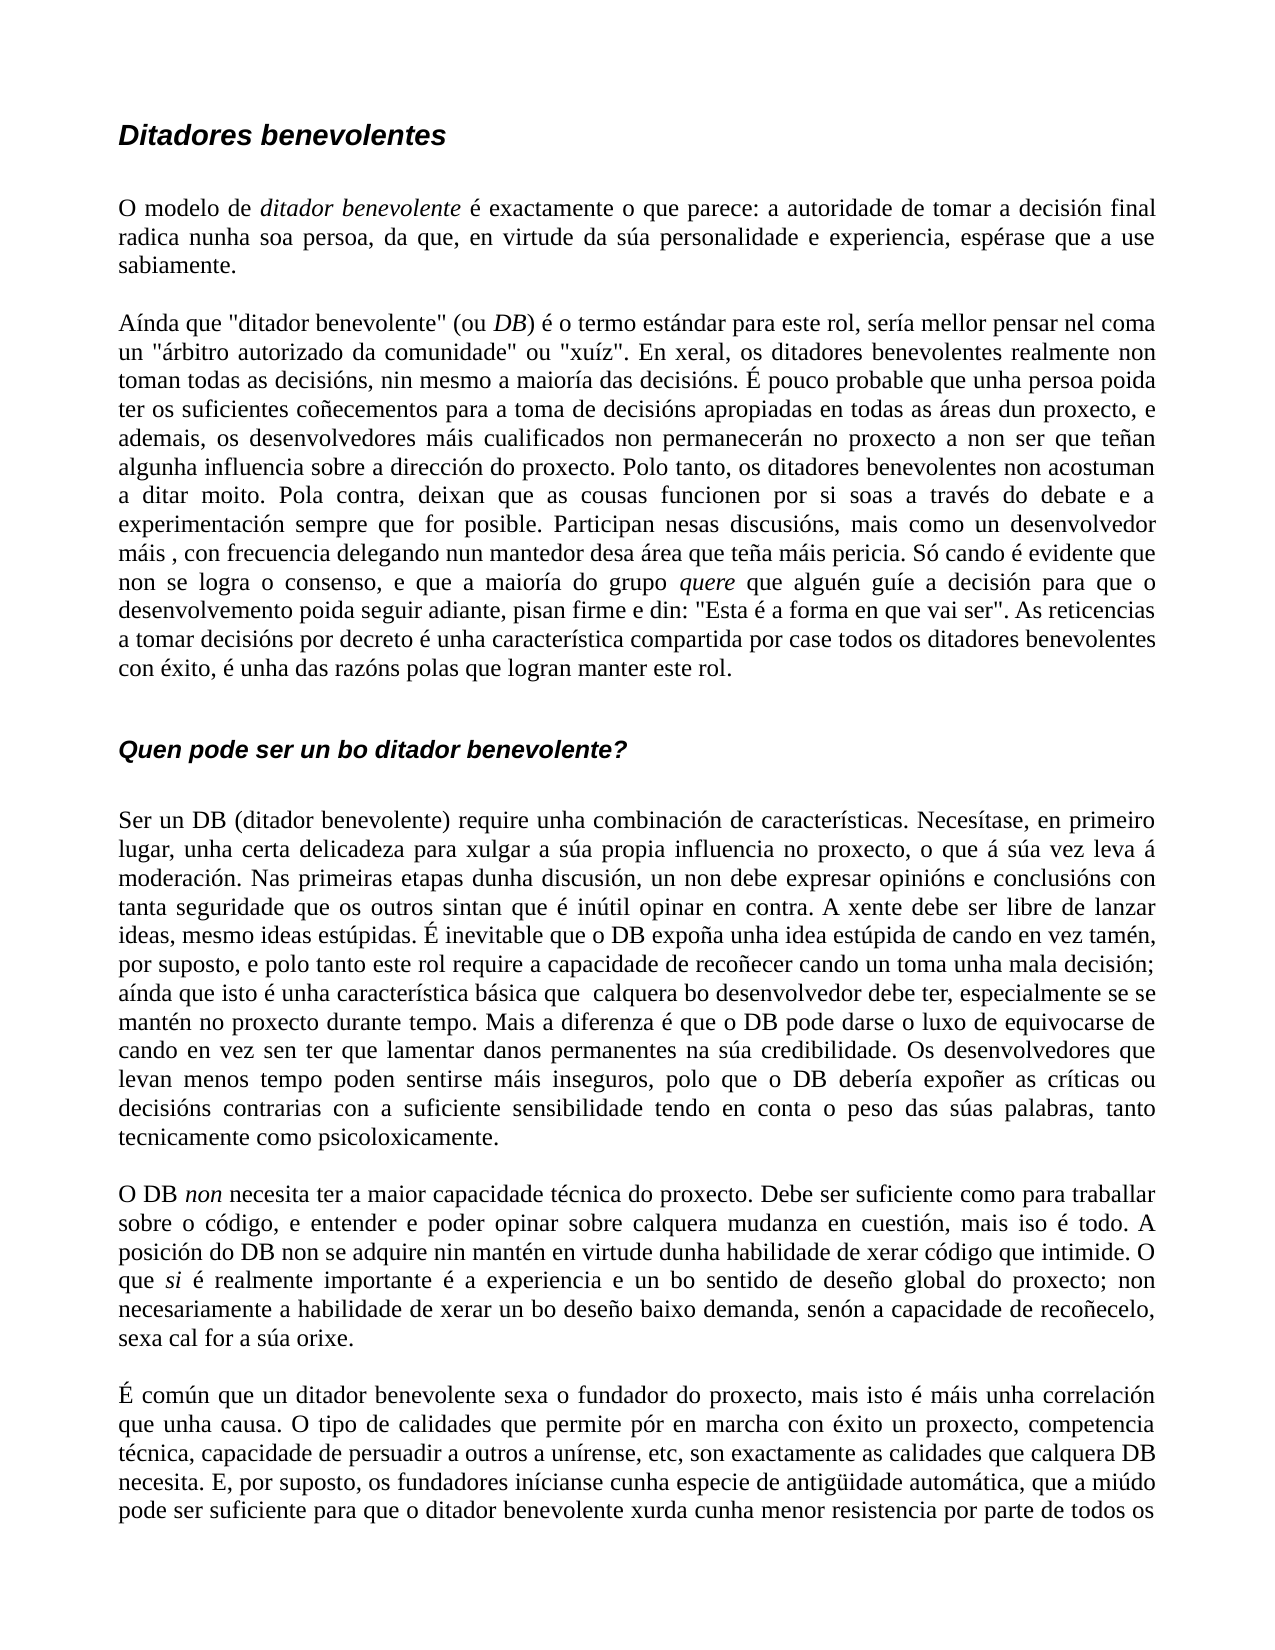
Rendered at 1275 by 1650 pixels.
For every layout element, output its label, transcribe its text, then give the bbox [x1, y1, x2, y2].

subtitle Quen pode ser un bo ditador benevolente? [118, 735, 1157, 764]
text Aínda que "ditador benevolente" (ou DB) é o termo estándar para este rol, sería mellor pensar nel coma un "árbitro autorizado da comunidade" ou "xuíz". En xeral, os ditadores benevolentes realmente non toman todas as decisións, nin mesmo a maioría das decisións. É pouco probable que unha persoa poida ter os suficientes coñecementos para a toma de decisións apropiadas en todas as áreas dun proxecto, e ademais, os desenvolvedores máis cualificados non permanecerán no proxecto a non ser que teñan algunha influencia sobre a dirección do proxecto. Polo tanto, os ditadores benevolentes non acostuman a ditar moito. Pola contra, deixan que as cousas funcionen por si soas a través do debate e a experimentación sempre que for posible. Participan nesas discusións, mais como un desenvolvedor máis , con frecuencia delegando nun mantedor desa área que teña máis pericia. Só cando é evidente que non se logra o consenso, e que a maioría do grupo quere que alguén guíe a decisión para que o desenvolvemento poida seguir adiante, pisan firme e din: "Esta é a forma en que vai ser". As reticencias a tomar decisións por decreto é unha característica compartida por case todos os ditadores benevolentes con éxito, é unha das razóns polas que logran manter este rol. [118, 308, 1157, 682]
text Ser un DB (ditador benevolente) require unha combinación de características. Necesítase, en primeiro lugar, unha certa delicadeza para xulgar a súa propia influencia no proxecto, o que á súa vez leva á moderación. Nas primeiras etapas dunha discusión, un non debe expresar opinións e conclusións con tanta seguridade que os outros sintan que é inútil opinar en contra. A xente debe ser libre de lanzar ideas, mesmo ideas estúpidas. É inevitable que o DB expoña unha idea estúpida de cando en vez tamén, por suposto, e polo tanto este rol require a capacidade de recoñecer cando un toma unha mala decisión; aínda que isto é unha característica básica que calquera bo desenvolvedor debe ter, especialmente se se mantén no proxecto durante tempo. Mais a diferenza é que o DB pode darse o luxo de equivocarse de cando en vez sen ter que lamentar danos permanentes na súa credibilidade. Os desenvolvedores que levan menos tempo poden sentirse máis inseguros, polo que o DB debería expoñer as críticas ou decisións contrarias con a suficiente sensibilidade tendo en conta o peso das súas palabras, tanto tecnicamente como psicoloxicamente. [118, 805, 1157, 1150]
text O modelo de ditador benevolente é exactamente o que parece: a autoridade de tomar a decisión final radica nunha soa persoa, da que, en virtude da súa personalidade e experiencia, espérase que a use sabiamente. [118, 193, 1157, 279]
subtitle Ditadores benevolentes [118, 118, 1157, 152]
text É común que un ditador benevolente sexa o fundador do proxecto, mais isto é máis unha correlación que unha causa. O tipo de calidades que permite pór en marcha con éxito un proxecto, competencia técnica, capacidade de persuadir a outros a unírense, etc, son exactamente as calidades que calquera DB necesita. E, por suposto, os fundadores inícianse cunha especie de antigüidade automática, que a miúdo pode ser suficiente para que o ditador benevolente xurda cunha menor resistencia por parte de todos os [118, 1380, 1157, 1524]
text O DB non necesita ter a maior capacidade técnica do proxecto. Debe ser suficiente como para traballar sobre o código, e entender e poder opinar sobre calquera mudanza en cuestión, mais iso é todo. A posición do DB non se adquire nin mantén en virtude dunha habilidade de xerar código que intimide. O que si é realmente importante é a experiencia e un bo sentido de deseño global do proxecto; non necesariamente a habilidade de xerar un bo deseño baixo demanda, senón a capacidade de recoñecelo, sexa cal for a súa orixe. [118, 1179, 1157, 1352]
